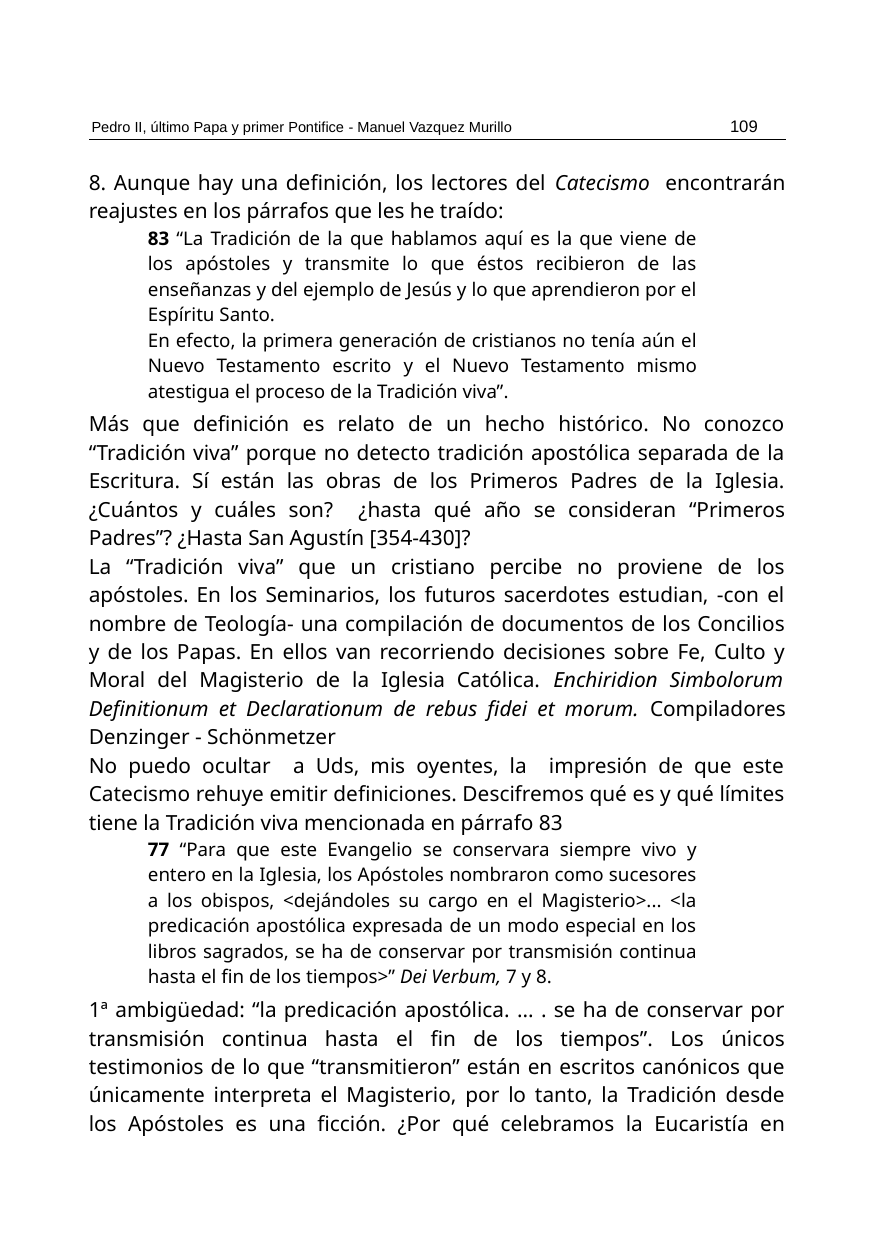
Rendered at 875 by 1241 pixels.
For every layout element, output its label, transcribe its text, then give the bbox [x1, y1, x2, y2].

text La “Tradición viva” que un cristiano percibe no proviene de los apóstoles. En los Seminarios, los futuros sacerdotes estudian, -con el nombre de Teología- una compilación de documentos de los Concilios y de los Papas. En ellos van recorriendo decisiones sobre Fe, Culto y Moral del Magisterio de la Iglesia Católica. Enchiridion Simbolorum Definitionum et Declarationum de rebus fidei et morum. Compiladores Denzinger - Schönmetzer [88, 552, 786, 751]
text 83 “La Tradición de la que hablamos aquí es la que viene de los apóstoles y transmite lo que éstos recibieron de las enseñanzas y del ejemplo de Jesús y lo que aprendieron por el Espíritu Santo. En efecto, la primera generación de cristianos no tenía aún el Nuevo Testamento escrito y el Nuevo Testamento mismo atestigua el proceso de la Tradición viva”. [148, 225, 697, 404]
text Más que definición es relato de un hecho histórico. No conozco “Tradición viva” porque no detecto tradición apostólica separada de la Escritura. Sí están las obras de los Primeros Padres de la Iglesia. ¿Cuántos y cuáles son? ¿hasta qué año se consideran “Primeros Padres”? ¿Hasta San Agustín [354-430]? [88, 409, 786, 552]
text 77 “Para que este Evangelio se conservara siempre vivo y entero en la Iglesia, los Apóstoles nombraron como sucesores a los obispos, <dejándoles su cargo en el Magisterio>... <la predicación apostólica expresada de un modo especial en los libros sagrados, se ha de conservar por transmisión continua hasta el fin de los tiempos>” Dei Verbum, 7 y 8. [148, 836, 697, 989]
text 1ª ambigüedad: “la predicación apostólica. ... . se ha de conservar por transmisión continua hasta el fin de los tiempos”. Los únicos testimonios de lo que “transmitieron” están en escritos canónicos que únicamente interpreta el Magisterio, por lo tanto, la Tradición desde los Apóstoles es una ficción. ¿Por qué celebramos la Eucaristía en [88, 995, 786, 1137]
text No puedo ocultar a Uds, mis oyentes, la impresión de que este Catecismo rehuye emitir definiciones. Descifremos qué es y qué límites tiene la Tradición viva mencionada en párrafo 83 [88, 751, 786, 836]
text 8. Aunque hay una definición, los lectores del Catecismo encontrarán reajustes en los párrafos que les he traído: [88, 168, 786, 225]
